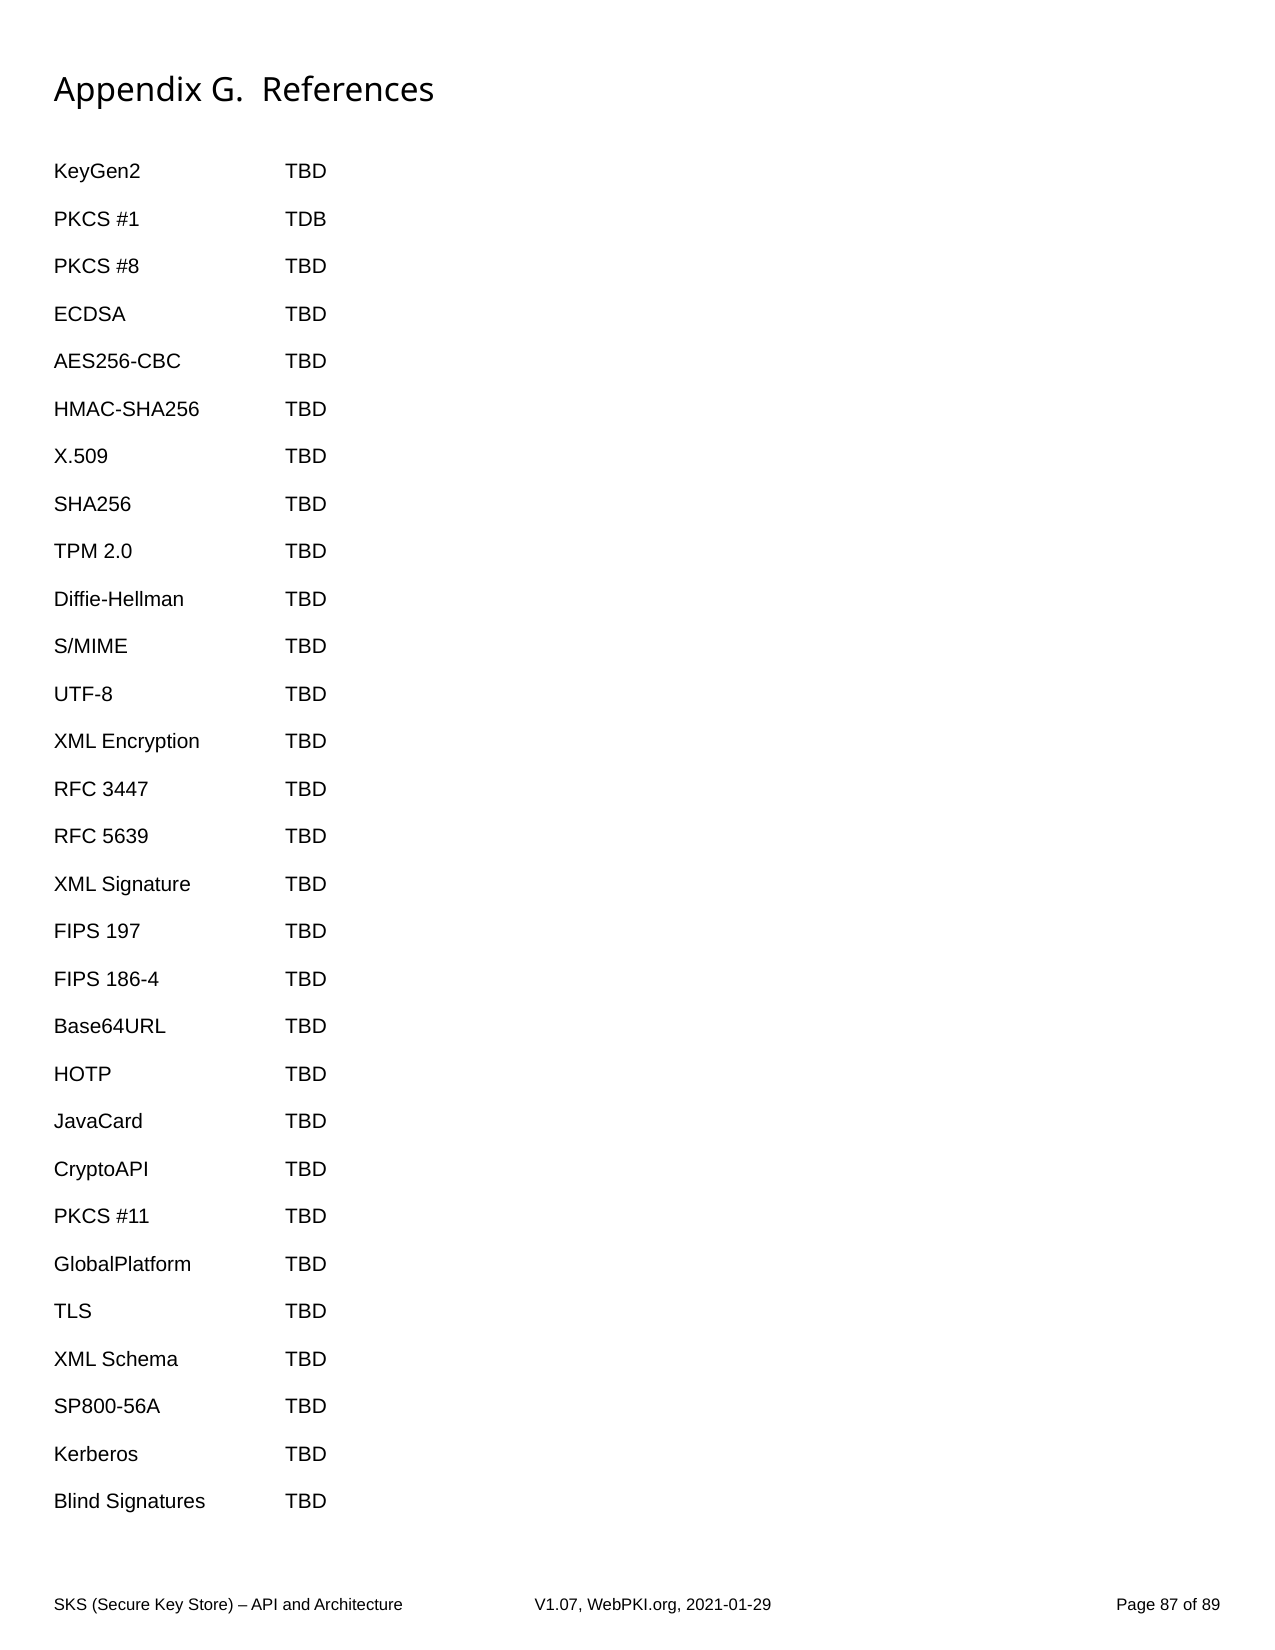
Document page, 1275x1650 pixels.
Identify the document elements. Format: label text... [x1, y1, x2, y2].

table_cell XML Signature [54, 871, 285, 919]
table_header KeyGen2 [54, 159, 285, 206]
table_cell X.509 [54, 444, 285, 491]
table_cell TBD [285, 681, 1221, 729]
table_cell RFC 3447 [54, 776, 285, 824]
table_cell XML Encryption [54, 729, 285, 776]
subtitle References [54, 66, 1221, 111]
table_cell TBD [285, 1156, 1221, 1204]
table_cell PKCS #8 [54, 254, 285, 301]
table_cell XML Schema [54, 1346, 285, 1394]
table_cell TBD [285, 871, 1221, 919]
table_cell TBD [285, 1299, 1221, 1346]
table_cell PKCS #11 [54, 1204, 285, 1251]
table_cell Base64URL [54, 1014, 285, 1061]
table_cell Kerberos [54, 1441, 285, 1489]
table_cell GlobalPlatform [54, 1251, 285, 1299]
table_cell ECDSA [54, 301, 285, 349]
table_cell TLS [54, 1299, 285, 1346]
table_cell TBD [285, 824, 1221, 871]
table_cell JavaCard [54, 1109, 285, 1156]
table_cell TBD [285, 966, 1221, 1014]
table_cell TBD [285, 634, 1221, 681]
table_cell TBD [285, 1109, 1221, 1156]
table_cell TBD [285, 586, 1221, 634]
table_cell RFC 5639 [54, 824, 285, 871]
table_cell TBD [285, 776, 1221, 824]
table_cell TDB [285, 206, 1221, 254]
table_cell AES256-CBC [54, 349, 285, 396]
table_cell HOTP [54, 1061, 285, 1109]
table_cell TBD [285, 729, 1221, 776]
table_cell FIPS 186-4 [54, 966, 285, 1014]
table_cell PKCS #1 [54, 206, 285, 254]
table_cell TBD [285, 1204, 1221, 1251]
table_cell Blind Signatures [54, 1489, 285, 1536]
table_cell TPM 2.0 [54, 539, 285, 586]
table_cell TBD [285, 919, 1221, 966]
table_cell TBD [285, 1346, 1221, 1394]
table_cell HMAC-SHA256 [54, 396, 285, 444]
table_cell TBD [285, 301, 1221, 349]
table_cell SP800-56A [54, 1394, 285, 1441]
table_cell UTF-8 [54, 681, 285, 729]
table_header TBD [285, 159, 1221, 206]
table_cell TBD [285, 349, 1221, 396]
table_cell TBD [285, 444, 1221, 491]
table_cell TBD [285, 539, 1221, 586]
table_cell CryptoAPI [54, 1156, 285, 1204]
table_cell TBD [285, 1014, 1221, 1061]
table_cell TBD [285, 1251, 1221, 1299]
table_cell TBD [285, 1061, 1221, 1109]
table_cell Diffie-Hellman [54, 586, 285, 634]
table_cell TBD [285, 1441, 1221, 1489]
table_cell TBD [285, 491, 1221, 539]
table_cell S/MIME [54, 634, 285, 681]
table_cell SHA256 [54, 491, 285, 539]
table_cell TBD [285, 1394, 1221, 1441]
table_cell FIPS 197 [54, 919, 285, 966]
table_cell TBD [285, 1489, 1221, 1536]
table_cell TBD [285, 396, 1221, 444]
table_cell TBD [285, 254, 1221, 301]
